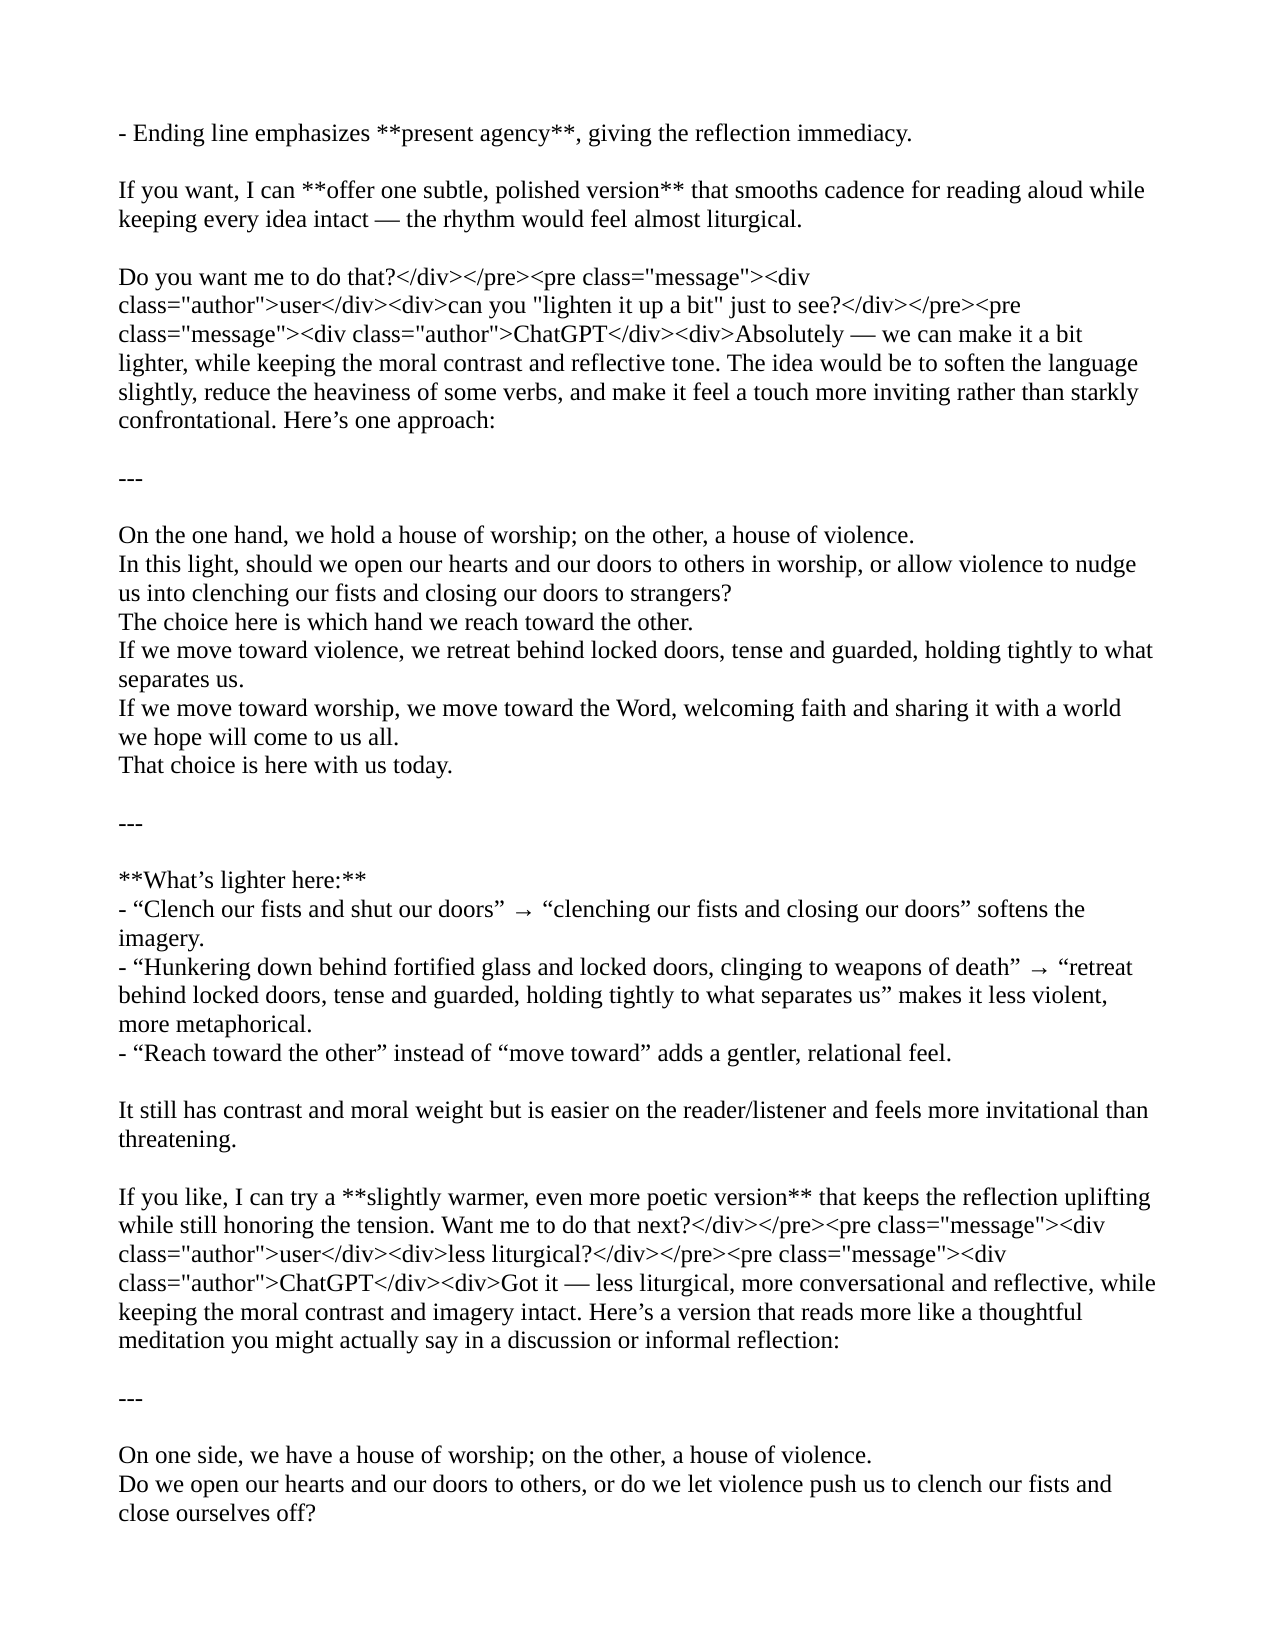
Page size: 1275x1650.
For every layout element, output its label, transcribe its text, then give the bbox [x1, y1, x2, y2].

text On one side, we have a house of worship; on the other, a house of violence. [118, 1441, 1157, 1469]
text If you like, I can try a **slightly warmer, even more poetic version** that keeps the reflection uplifting while still honoring the tension. Want me to do that next?</div></pre><pre class="message"><div class="author">user</div><div>less liturgical?</div></pre><pre class="message"><div class="author">ChatGPT</div><div>Got it — less liturgical, more conversational and reflective, while keeping the moral contrast and imagery intact. Here’s a version that reads more like a thoughtful meditation you might actually say in a discussion or informal reflection: [118, 1182, 1157, 1354]
text The choice here is which hand we reach toward the other. [118, 607, 1157, 636]
text Do you want me to do that?</div></pre><pre class="message"><div class="author">user</div><div>can you "lighten it up a bit" just to see?</div></pre><pre class="message"><div class="author">ChatGPT</div><div>Absolutely — we can make it a bit lighter, while keeping the moral contrast and reflective tone. The idea would be to soften the language slightly, reduce the heaviness of some verbs, and make it feel a touch more inviting rather than starkly confrontational. Here’s one approach: [118, 262, 1157, 434]
text **What’s lighter here:** [118, 866, 1157, 894]
text On the one hand, we hold a house of worship; on the other, a house of violence. [118, 521, 1157, 549]
text If we move toward worship, we move toward the Word, welcoming faith and sharing it with a world we hope will come to us all. [118, 693, 1157, 751]
text If we move toward violence, we retreat behind locked doors, tense and guarded, holding tightly to what separates us. [118, 636, 1157, 693]
text - “Reach toward the other” instead of “move toward” adds a gentler, relational feel. [118, 1038, 1157, 1067]
text Do we open our hearts and our doors to others, or do we let violence push us to clench our fists and close ourselves off? [118, 1469, 1157, 1527]
text In this light, should we open our hearts and our doors to others in worship, or allow violence to nudge us into clenching our fists and closing our doors to strangers? [118, 549, 1157, 607]
text --- [118, 463, 1157, 492]
text It still has contrast and moral weight but is easier on the reader/listener and feels more invitational than threatening. [118, 1096, 1157, 1153]
text - “Clench our fists and shut our doors” → “clenching our fists and closing our doors” softens the imagery. [118, 894, 1157, 952]
text --- [118, 808, 1157, 837]
text That choice is here with us today. [118, 751, 1157, 779]
text If you want, I can **offer one subtle, polished version** that smooths cadence for reading aloud while keeping every idea intact — the rhythm would feel almost liturgical. [118, 176, 1157, 233]
text --- [118, 1383, 1157, 1412]
text - “Hunkering down behind fortified glass and locked doors, clinging to weapons of death” → “retreat behind locked doors, tense and guarded, holding tightly to what separates us” makes it less violent, more metaphorical. [118, 952, 1157, 1038]
text - Ending line emphasizes **present agency**, giving the reflection immediacy. [118, 118, 1157, 147]
